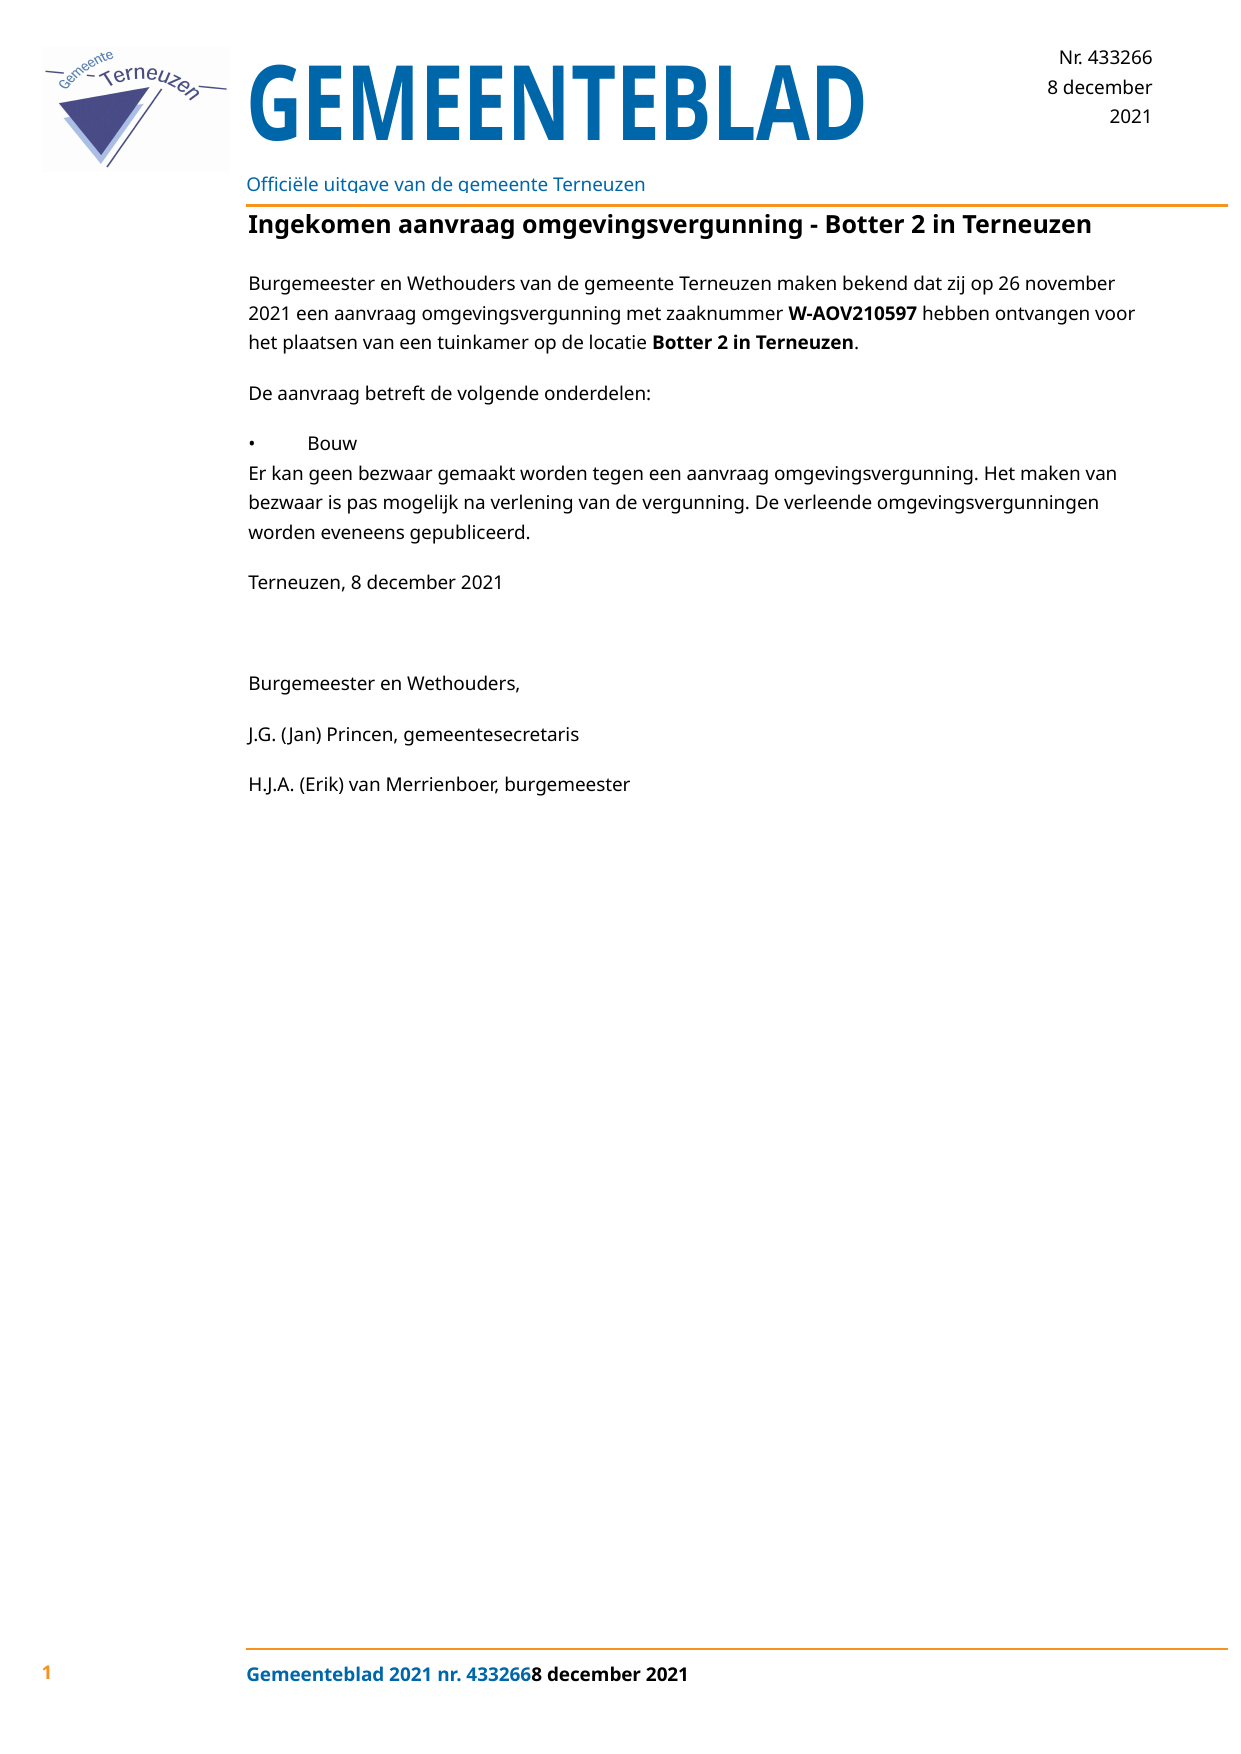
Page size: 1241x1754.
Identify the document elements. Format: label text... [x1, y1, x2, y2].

text Terneuzen, 8 december 2021 [248, 569, 1152, 595]
text Ingekomen aanvraag omgevingsvergunning - Botter 2 in Terneuzen [248, 207, 1152, 241]
text De aanvraag betreft de volgende onderdelen: [248, 380, 1152, 406]
text J.G. (Jan) Princen, gemeentesecretaris [248, 721, 1152, 746]
text Er kan geen bezwaar gemaakt worden tegen een aanvraag omgevingsvergunning. Het maken van bezwaar is pas mogelijk na verlening van de vergunning. De verleende omgevingsvergunningen worden eveneens gepubliceerd. [248, 460, 1152, 545]
list Bouw [248, 430, 1152, 456]
text Burgemeester en Wethouders, [248, 670, 1152, 696]
picture [41, 47, 231, 172]
text H.J.A. (Erik) van Merrienboer, burgemeester [248, 771, 1152, 797]
text Burgemeester en Wethouders van de gemeente Terneuzen maken bekend dat zij op 26 november 2021 een aanvraag omgevingsvergunning met zaaknummer W-AOV210597 hebben ontvangen voor het plaatsen van een tuinkamer op de locatie Botter 2 in Terneuzen. [248, 270, 1152, 355]
